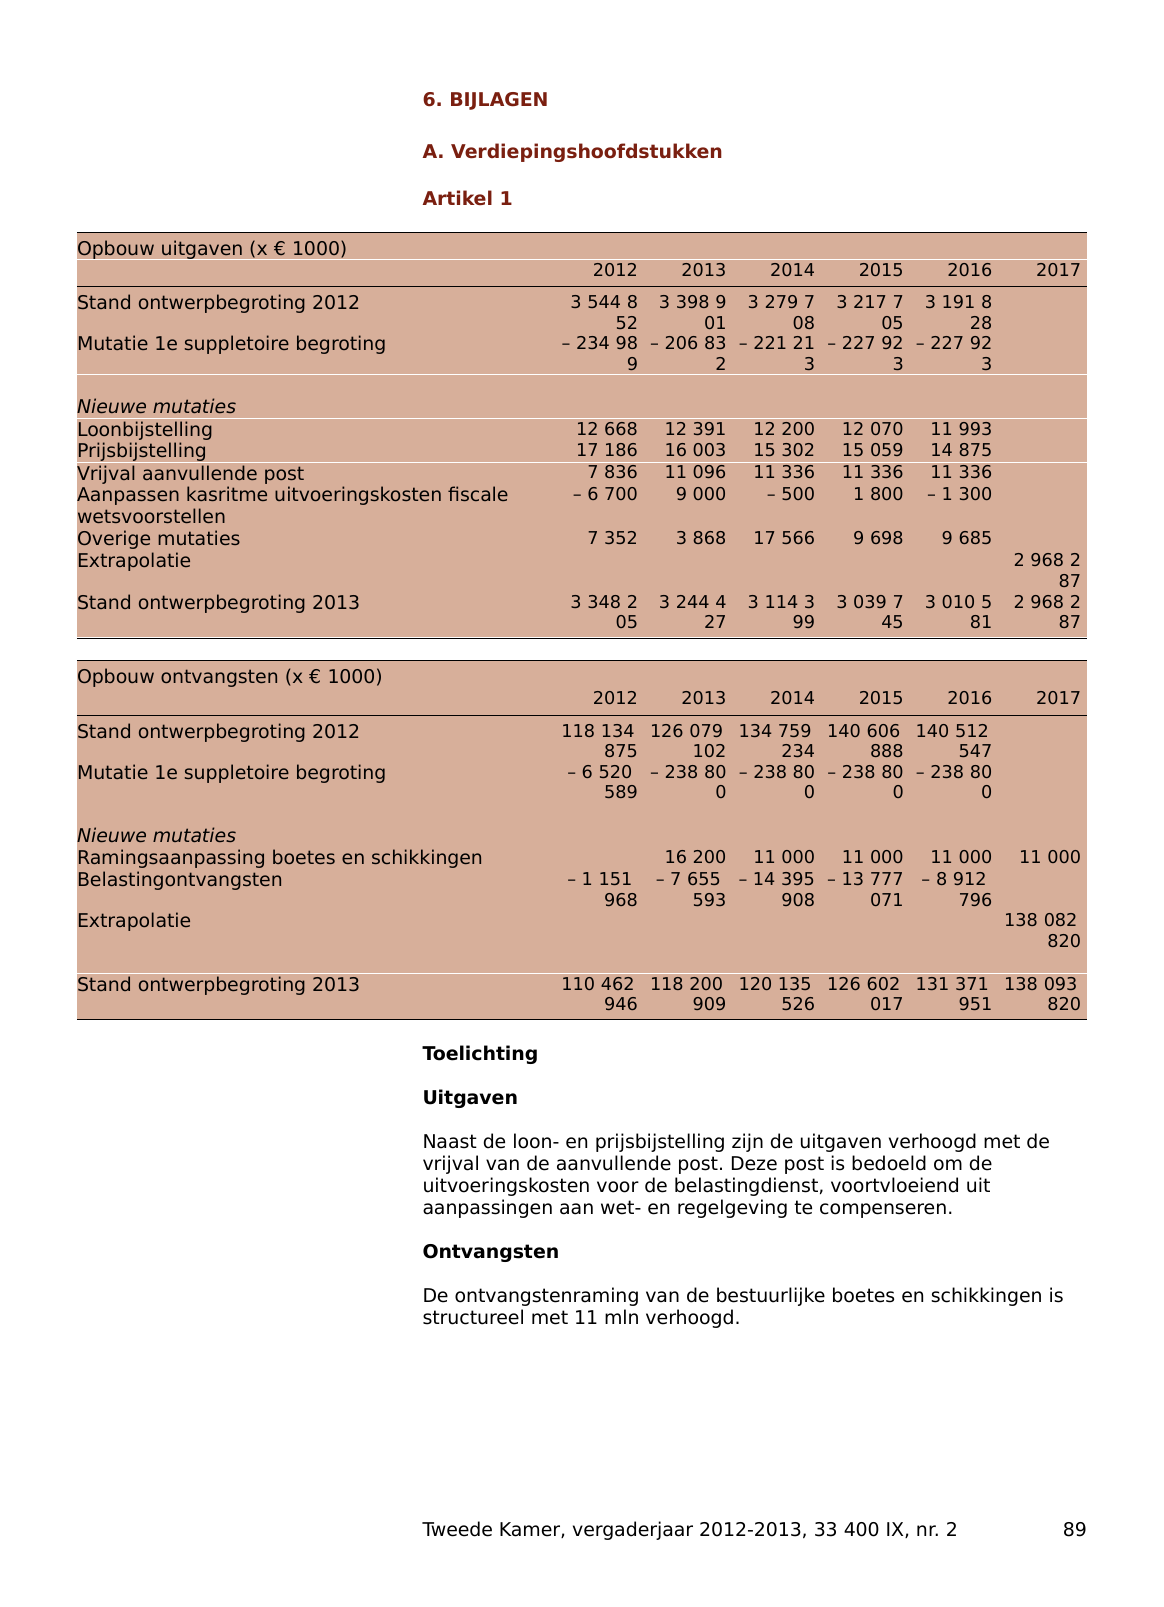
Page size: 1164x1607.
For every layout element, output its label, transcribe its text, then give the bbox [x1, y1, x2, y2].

table_cell [998, 396, 1087, 418]
table_cell 126 602 017 [821, 974, 909, 1019]
table_cell 3 279 708 [732, 287, 821, 333]
table_cell Stand ontwerpbegroting 2013 [77, 974, 555, 1019]
table_cell [77, 951, 555, 973]
table_cell – 238 800 [909, 762, 998, 803]
subtitle A. Verdiepingshoofdstukken [422, 141, 1087, 163]
table_cell 15 302 [732, 440, 821, 462]
table_cell [821, 803, 909, 825]
table_cell [732, 803, 821, 825]
table_cell [644, 396, 732, 418]
text De ontvangstenraming van de bestuurlijke boetes en schikkingen is structureel met 11 mln verhoogd. [422, 1285, 1087, 1329]
table_cell 17 566 [732, 528, 821, 550]
table_cell [998, 825, 1087, 847]
table_cell 11 336 [909, 463, 998, 484]
table_cell [909, 825, 998, 847]
table_cell [732, 375, 821, 396]
table_header [909, 661, 998, 688]
table_header [555, 661, 644, 688]
table_cell 2013 [644, 688, 732, 715]
table_cell [909, 803, 998, 825]
table_cell 12 070 [821, 419, 909, 440]
table_cell 16 003 [644, 440, 732, 462]
table_cell 11 336 [821, 463, 909, 484]
subtitle 6. BIJLAGEN [422, 89, 1087, 111]
table_cell – 238 800 [821, 762, 909, 803]
subtitle Toelichting [422, 1043, 1087, 1064]
table_cell [998, 463, 1087, 484]
table_cell 3 039 745 [821, 592, 909, 637]
table_cell 138 082 820 [998, 910, 1087, 951]
table_cell [909, 910, 998, 951]
table_cell 14 875 [909, 440, 998, 462]
table_cell 140 512 547 [909, 716, 998, 762]
table_cell [732, 825, 821, 847]
table_cell [644, 550, 732, 592]
table_cell 7 352 [555, 528, 644, 550]
table_cell 3 398 901 [644, 287, 732, 333]
table_cell 118 134 875 [555, 716, 644, 762]
table_cell 110 462 946 [555, 974, 644, 1019]
table_cell 3 544 852 [555, 287, 644, 333]
table_cell Stand ontwerpbegroting 2012 [77, 287, 555, 333]
table_header [998, 661, 1087, 688]
table_cell [644, 951, 732, 973]
table_cell 2012 [555, 260, 644, 286]
table_header [821, 661, 909, 688]
table_cell [77, 260, 555, 286]
table_cell [732, 951, 821, 973]
table_cell 9 000 [644, 484, 732, 528]
table_cell 1 800 [821, 484, 909, 528]
table_cell 2 968 287 [998, 592, 1087, 637]
table_cell [821, 375, 909, 396]
table_cell 134 759 234 [732, 716, 821, 762]
table_cell Nieuwe mutaties [77, 825, 555, 847]
table_cell 12 200 [732, 419, 821, 440]
table_cell 7 836 [555, 463, 644, 484]
table_cell Belastingontvangsten [77, 869, 555, 910]
table_cell 2016 [909, 260, 998, 286]
table_cell 138 093 820 [998, 974, 1087, 1019]
table_cell 9 698 [821, 528, 909, 550]
table_cell [909, 951, 998, 973]
table_cell – 6 700 [555, 484, 644, 528]
table_cell Stand ontwerpbegroting 2013 [77, 592, 555, 637]
table_cell 11 336 [732, 463, 821, 484]
table_header [909, 233, 998, 259]
table_cell [998, 762, 1087, 803]
table_cell [821, 910, 909, 951]
table_cell 126 079 102 [644, 716, 732, 762]
table_cell [909, 550, 998, 592]
table_header [821, 233, 909, 259]
table_cell – 14 395 908 [732, 869, 821, 910]
table_cell 11 993 [909, 419, 998, 440]
table_cell – 227 923 [909, 333, 998, 374]
table_cell [77, 375, 555, 396]
table_cell Loonbijstelling [77, 419, 555, 440]
table_cell [998, 287, 1087, 333]
table_cell 11 000 [732, 847, 821, 869]
table_cell [644, 803, 732, 825]
table_cell Overige mutaties [77, 528, 555, 550]
table_cell 3 868 [644, 528, 732, 550]
table_cell 3 191 828 [909, 287, 998, 333]
table_cell 16 200 [644, 847, 732, 869]
table_cell 2 968 287 [998, 550, 1087, 592]
table_cell [555, 803, 644, 825]
table_cell [998, 375, 1087, 396]
table_header [732, 661, 821, 688]
table_header [644, 661, 732, 688]
table_cell 3 010 581 [909, 592, 998, 637]
table_cell [732, 550, 821, 592]
table_cell [77, 803, 555, 825]
table_cell [998, 440, 1087, 462]
table_cell 2015 [821, 260, 909, 286]
subtitle Ontvangsten [422, 1241, 1087, 1263]
table_cell 2014 [732, 688, 821, 715]
table_cell [644, 375, 732, 396]
table_cell [821, 550, 909, 592]
table_header [555, 233, 644, 259]
table_cell [821, 825, 909, 847]
table_cell 2013 [644, 260, 732, 286]
table_cell Vrijval aanvullende post [77, 463, 555, 484]
table_cell [732, 910, 821, 951]
table_cell – 238 800 [732, 762, 821, 803]
table_cell [555, 396, 644, 418]
table_cell – 8 912 796 [909, 869, 998, 910]
table_cell [77, 688, 555, 715]
table_cell 131 371 951 [909, 974, 998, 1019]
table_cell 140 606 888 [821, 716, 909, 762]
table_cell [998, 419, 1087, 440]
table_cell 11 096 [644, 463, 732, 484]
text Naast de loon- en prijsbijstelling zijn de uitgaven verhoogd met de vrijval van de aanvullende post. Deze post is bedoeld om de uitvoeringskosten voor de belastingdienst, voortvloeiend uit aanpassingen aan wet- en regelgeving te compenseren. [422, 1131, 1087, 1219]
table_cell [998, 333, 1087, 374]
table_cell – 13 777 071 [821, 869, 909, 910]
table_cell [555, 550, 644, 592]
table_header [998, 233, 1087, 259]
table_cell 12 668 [555, 419, 644, 440]
table_cell Extrapolatie [77, 550, 555, 592]
table_cell [555, 951, 644, 973]
table_cell 15 059 [821, 440, 909, 462]
table_cell 2017 [998, 688, 1087, 715]
table_cell [909, 396, 998, 418]
table_cell Stand ontwerpbegroting 2012 [77, 716, 555, 762]
table_cell – 227 923 [821, 333, 909, 374]
table_cell Extrapolatie [77, 910, 555, 951]
table_cell – 1 151 968 [555, 869, 644, 910]
table_header Opbouw ontvangsten (x € 1000) [77, 661, 555, 688]
table_cell 2017 [998, 260, 1087, 286]
table_cell Aanpassen kasritme uitvoeringskosten fiscale wetsvoorstellen [77, 484, 555, 528]
table_cell 11 000 [821, 847, 909, 869]
table_cell [555, 825, 644, 847]
table_cell [732, 396, 821, 418]
table_cell – 221 213 [732, 333, 821, 374]
table_header [644, 233, 732, 259]
table_cell 3 348 205 [555, 592, 644, 637]
table_cell – 206 832 [644, 333, 732, 374]
table_cell [998, 716, 1087, 762]
table_cell [555, 847, 644, 869]
table_header [732, 233, 821, 259]
table_cell 3 217 705 [821, 287, 909, 333]
table_cell 12 391 [644, 419, 732, 440]
table_cell Mutatie 1e suppletoire begroting [77, 333, 555, 374]
table_cell Ramingsaanpassing boetes en schikkingen [77, 847, 555, 869]
table_cell 2015 [821, 688, 909, 715]
table_cell 120 135 526 [732, 974, 821, 1019]
table_cell [555, 910, 644, 951]
table_cell [998, 951, 1087, 973]
table_cell Mutatie 1e suppletoire begroting [77, 762, 555, 803]
subtitle Artikel 1 [422, 188, 1087, 210]
table_cell 2014 [732, 260, 821, 286]
table_cell [998, 869, 1087, 910]
table_cell 9 685 [909, 528, 998, 550]
table_cell [821, 396, 909, 418]
table_cell – 500 [732, 484, 821, 528]
table_cell [909, 375, 998, 396]
table_cell 11 000 [998, 847, 1087, 869]
table_cell [644, 910, 732, 951]
table_cell 17 186 [555, 440, 644, 462]
table_cell – 6 520 589 [555, 762, 644, 803]
table_cell 3 114 399 [732, 592, 821, 637]
table_cell 3 244 427 [644, 592, 732, 637]
table_cell – 7 655 593 [644, 869, 732, 910]
table_cell – 1 300 [909, 484, 998, 528]
table_cell [555, 375, 644, 396]
table_cell Prijsbijstelling [77, 440, 555, 462]
table_cell 118 200 909 [644, 974, 732, 1019]
table_cell Nieuwe mutaties [77, 396, 555, 418]
table_cell [998, 803, 1087, 825]
table_cell 11 000 [909, 847, 998, 869]
table_cell – 234 989 [555, 333, 644, 374]
table_cell [998, 484, 1087, 528]
table_cell – 238 800 [644, 762, 732, 803]
table_cell [821, 951, 909, 973]
table_header Opbouw uitgaven (x € 1000) [77, 233, 555, 259]
table_cell 2012 [555, 688, 644, 715]
table_cell 2016 [909, 688, 998, 715]
subtitle Uitgaven [422, 1087, 1087, 1109]
table_cell [998, 528, 1087, 550]
table_cell [644, 825, 732, 847]
